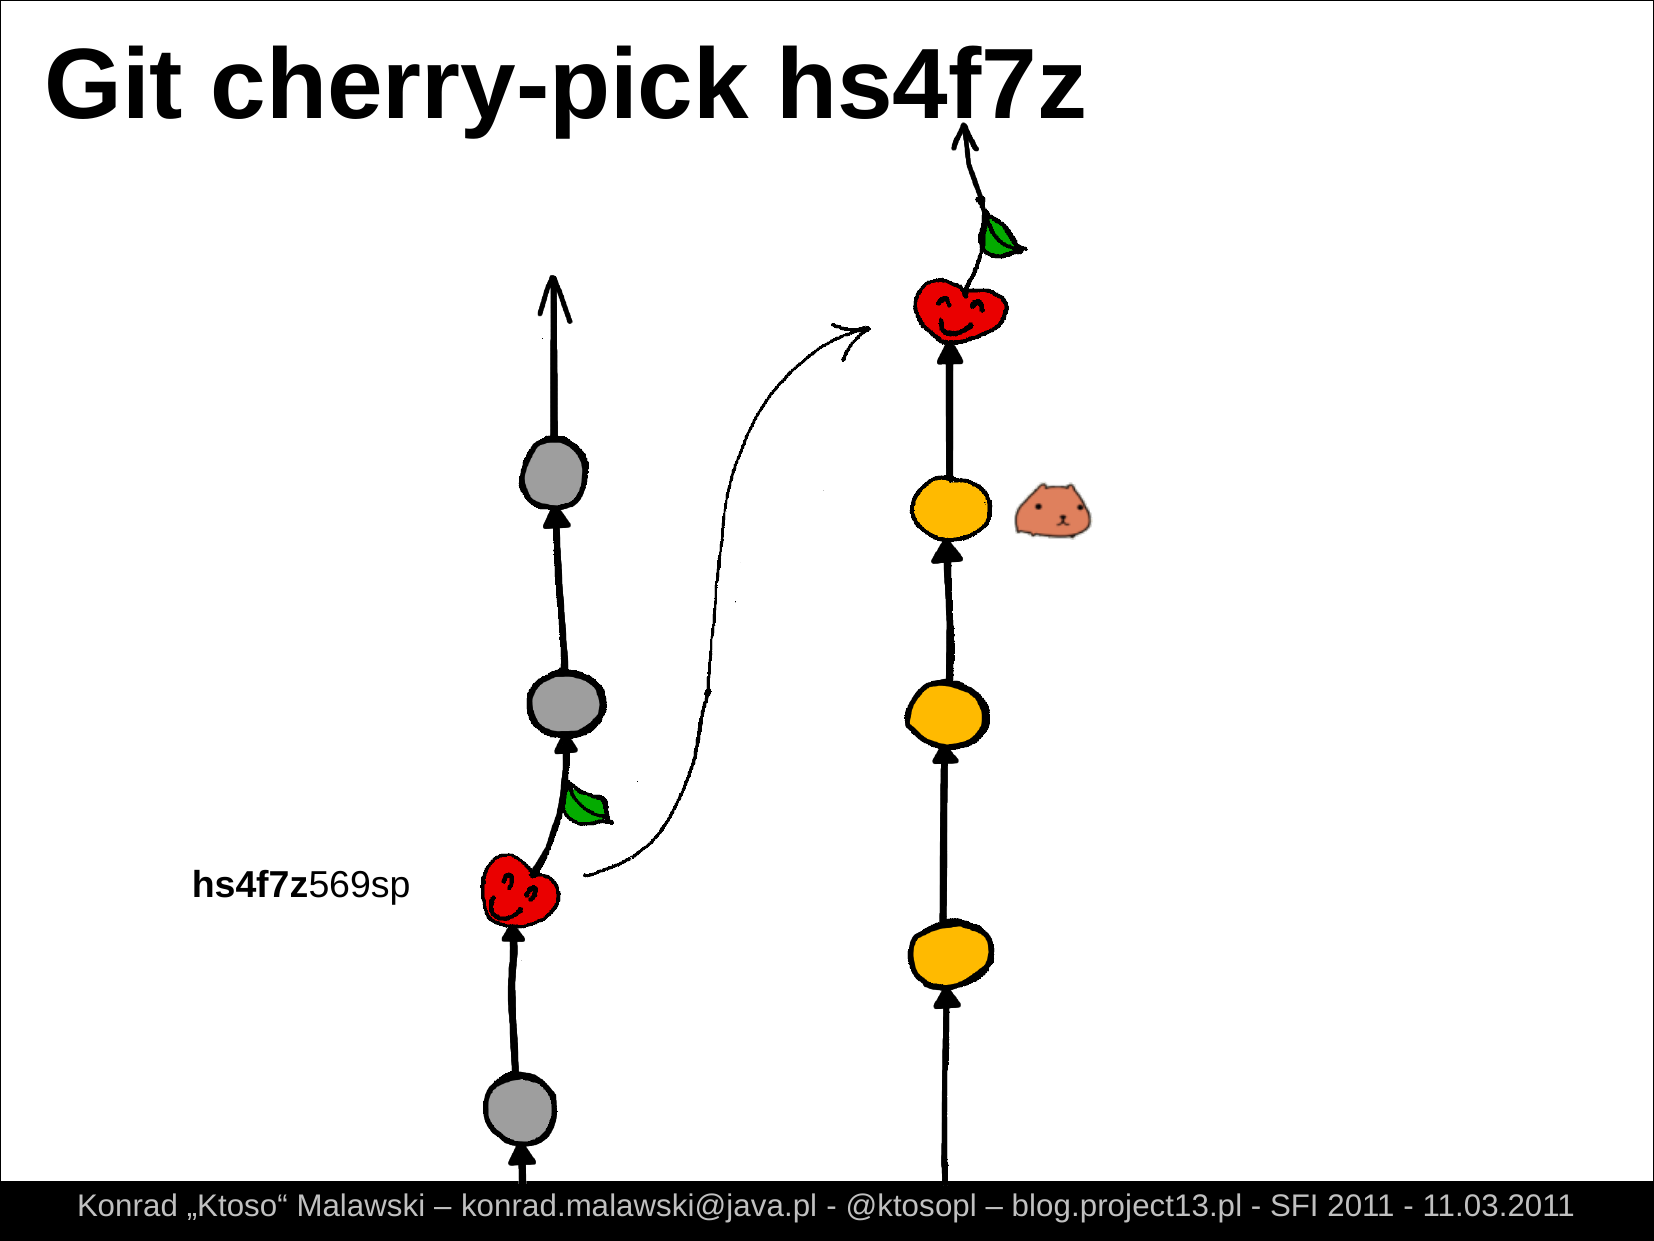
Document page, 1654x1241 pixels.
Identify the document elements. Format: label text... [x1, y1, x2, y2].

text_box Konrad „Ktoso“ Malawski – konrad.malawski@java.pl - @ktosopl – blog.project13.pl - SFI 2011 - 11.03.2011 [0, 1181, 1654, 1238]
text_box hs4f7z569sp [177, 856, 443, 914]
picture [480, 122, 1093, 1186]
text_box Git cherry-pick hs4f7z [29, 21, 1625, 148]
